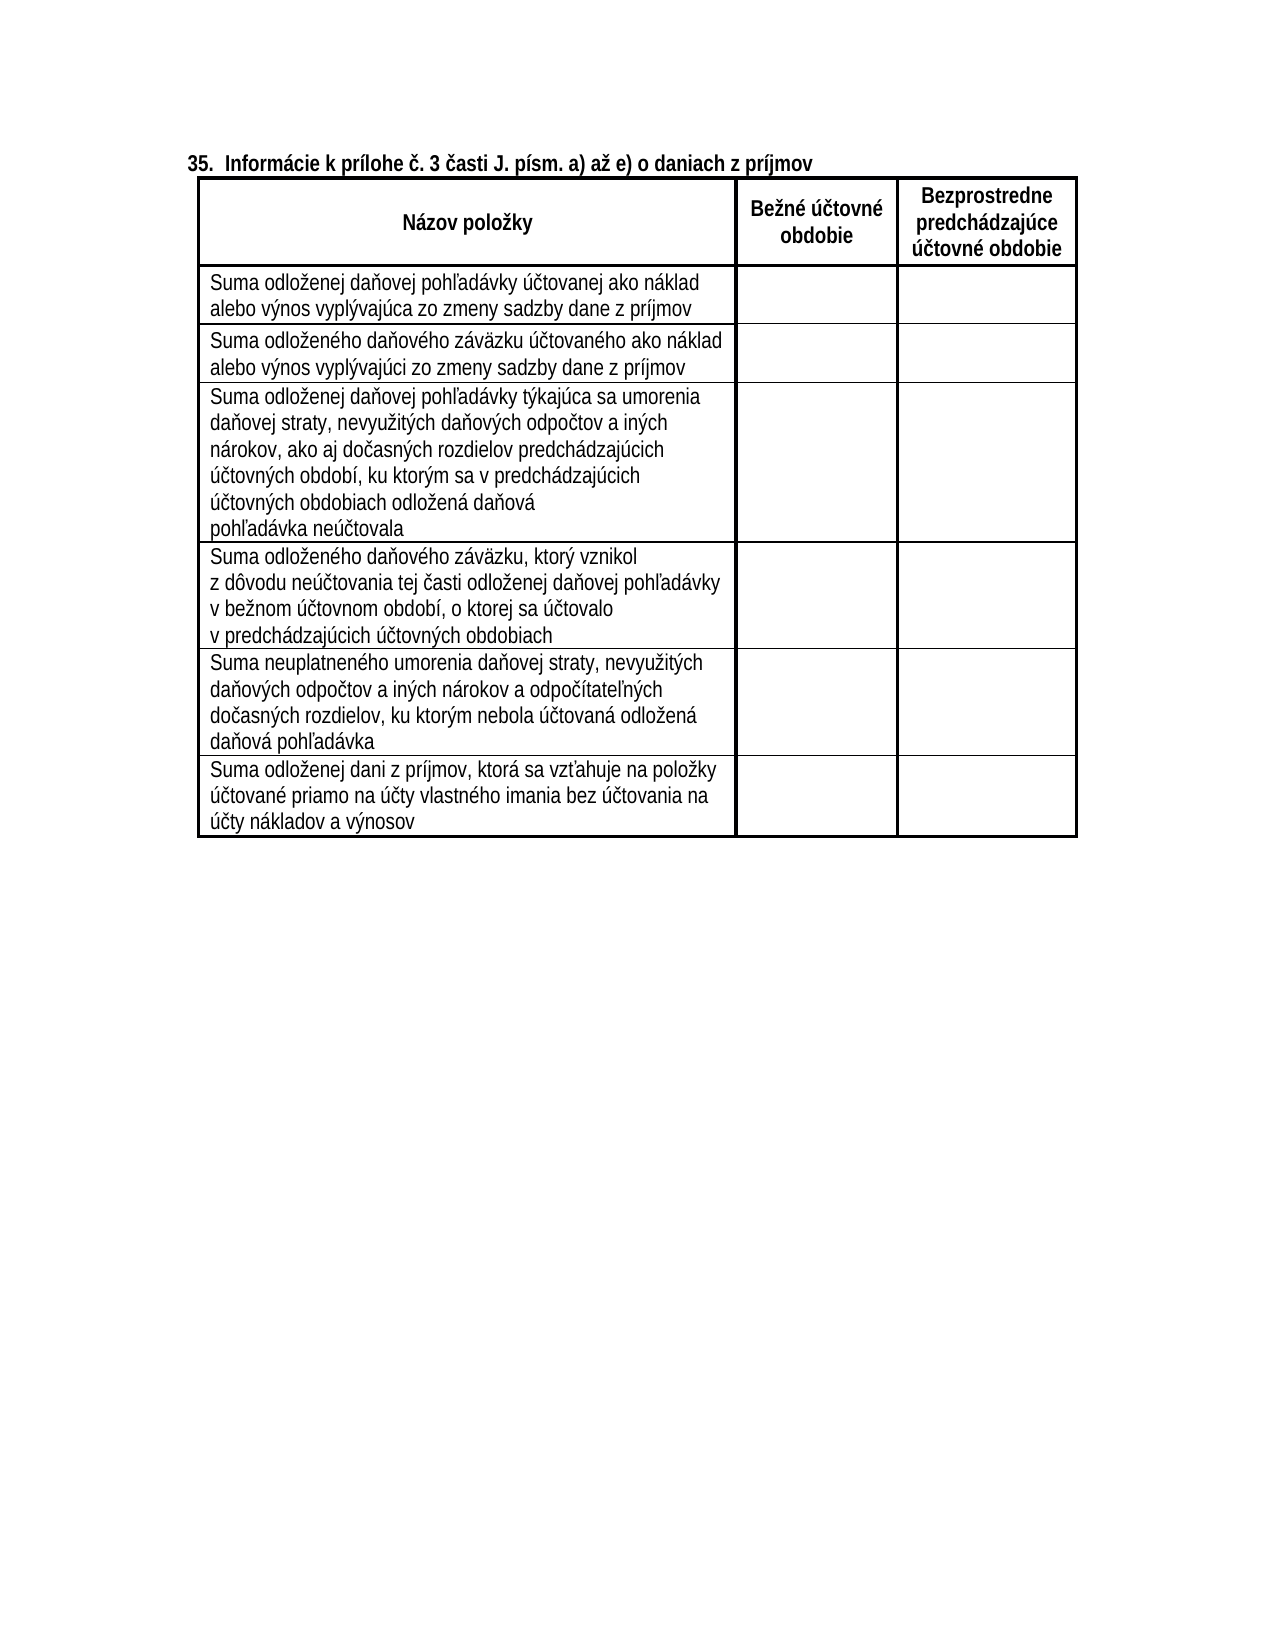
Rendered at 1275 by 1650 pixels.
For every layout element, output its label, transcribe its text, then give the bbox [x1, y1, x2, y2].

table_cell [899, 756, 1075, 835]
table_cell Suma neuplatneného umorenia daňovej straty, nevyužitých daňových odpočtov a iných nárokov a odpočítateľných dočasných rozdielov, ku ktorým nebola účtovaná odložená daňová pohľadávka [200, 649, 734, 754]
table_header Názov položky [200, 180, 734, 264]
table_cell Suma odloženého daňového záväzku účtovaného ako náklad alebo výnos vyplývajúci zo zmeny sadzby dane z príjmov [200, 325, 734, 382]
table_cell [738, 383, 896, 541]
table_cell Suma odloženej daňovej pohľadávky účtovanej ako náklad alebo výnos vyplývajúca zo zmeny sadzby dane z príjmov [200, 267, 734, 323]
table_cell [899, 267, 1075, 323]
table_cell [899, 383, 1075, 541]
table_cell Suma odloženej daňovej pohľadávky týkajúca sa umorenia daňovej straty, nevyužitých daňových odpočtov a iných nárokov, ako aj dočasných rozdielov predchádzajúcich účtovných období, ku ktorým sa v predchádzajúcich účtovných obdobiach odložená daňová pohľadávka neúčtovala [200, 383, 734, 541]
text 35. Informácie k prílohe č. 3 časti J. písm. a) až e) o daniach z príjmov [187, 150, 1087, 176]
table_cell [738, 756, 896, 835]
table_cell [738, 649, 896, 754]
table_cell Suma odloženého daňového záväzku, ktorý vznikol z dôvodu neúčtovania tej časti odloženej daňovej pohľadávky v bežnom účtovnom období, o ktorej sa účtovalo v predchádzajúcich účtovných obdobiach [200, 543, 734, 648]
table_cell [899, 324, 1075, 382]
table_header Bežné účtovné obdobie [738, 180, 896, 264]
table_cell [899, 649, 1075, 754]
table_cell Suma odloženej dani z príjmov, ktorá sa vzťahuje na položky účtované priamo na účty vlastného imania bez účtovania na účty nákladov a výnosov [200, 756, 734, 835]
table_cell [738, 543, 896, 648]
table_cell [899, 543, 1075, 648]
table_cell [738, 267, 896, 323]
table_cell [738, 324, 896, 382]
table_header Bezprostredne predchádzajúce účtovné obdobie [899, 180, 1075, 264]
